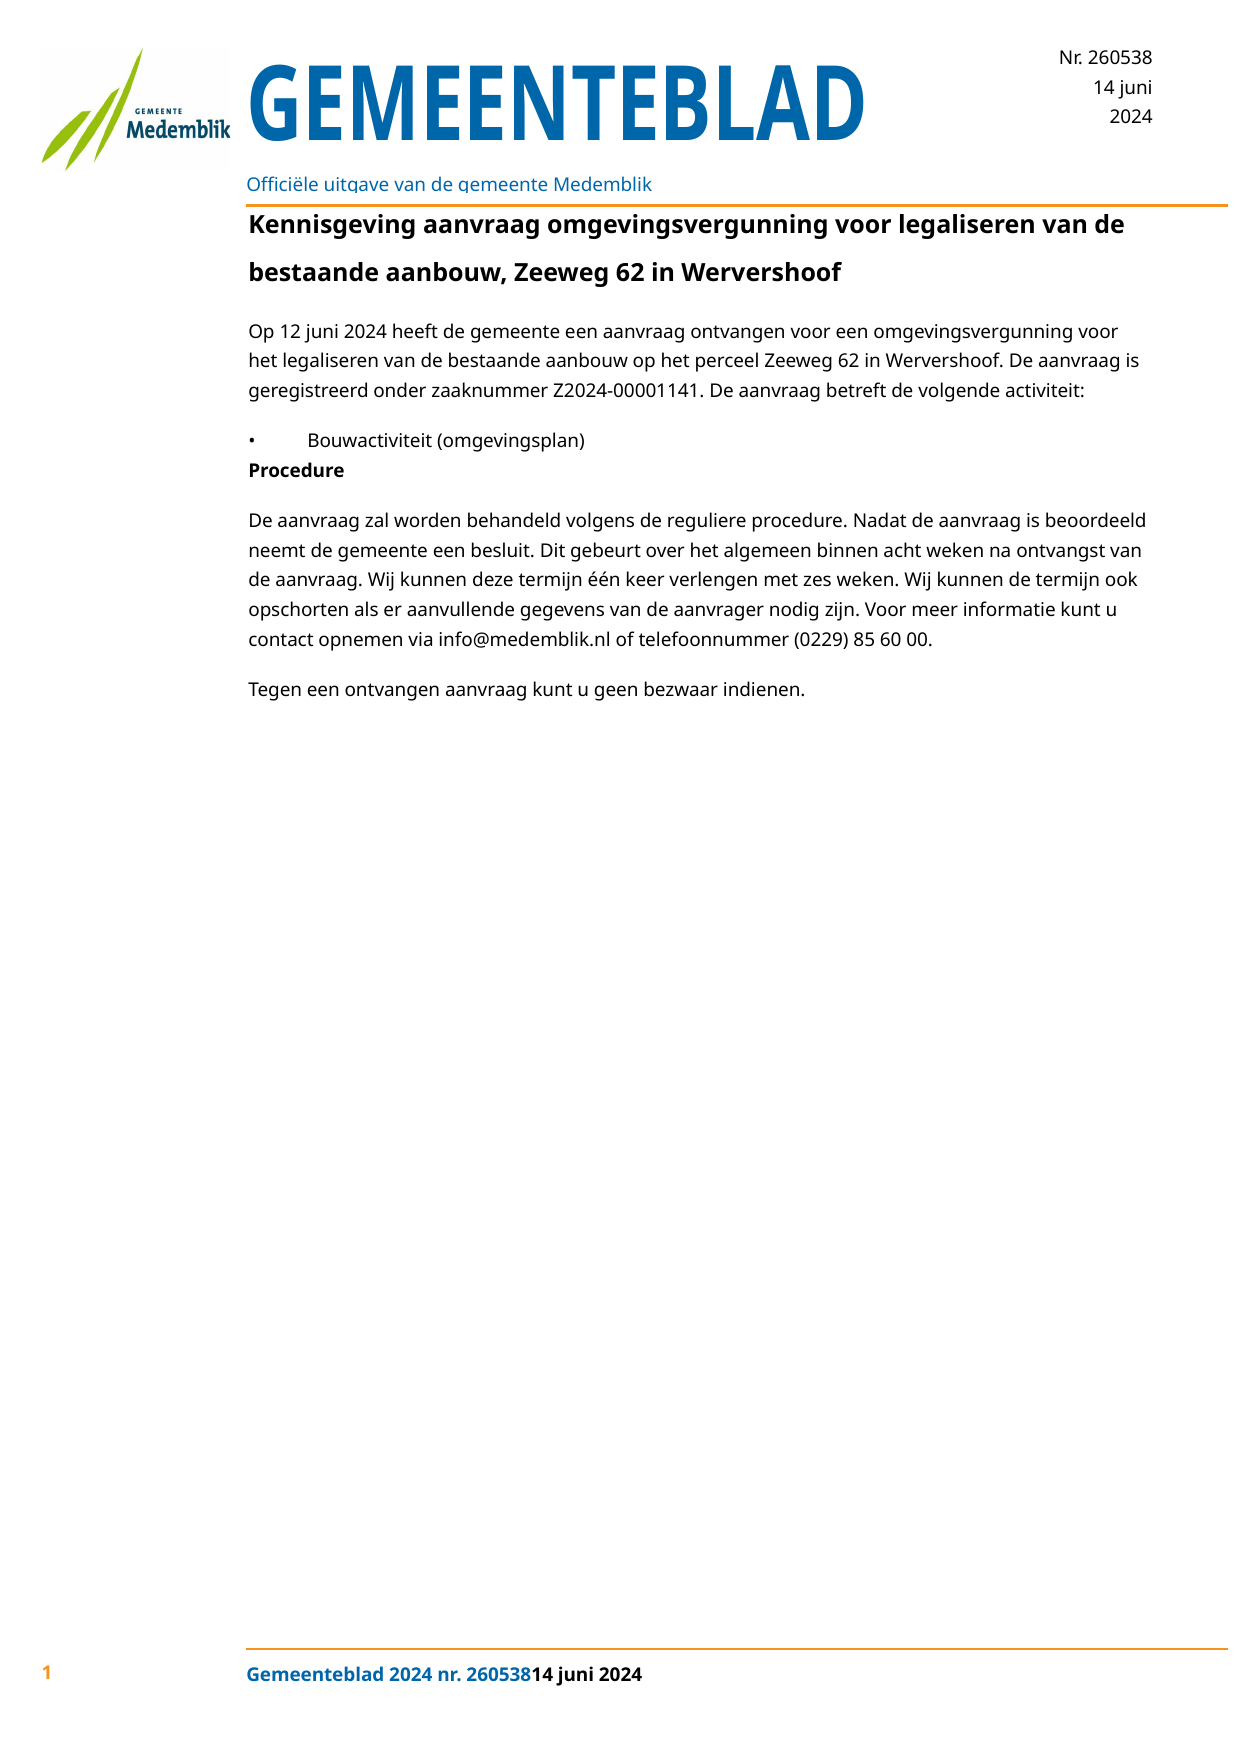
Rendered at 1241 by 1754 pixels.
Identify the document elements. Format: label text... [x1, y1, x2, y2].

list Bouwactiviteit (omgevingsplan) [248, 427, 1152, 453]
text Kennisgeving aanvraag omgevingsvergunning voor legaliseren van de bestaande aanbouw, Zeeweg 62 in Wervershoof [248, 207, 1152, 288]
text Op 12 juni 2024 heeft de gemeente een aanvraag ontvangen voor een omgevingsvergunning voor het legaliseren van de bestaande aanbouw op het perceel Zeeweg 62 in Wervershoof. De aanvraag is geregistreerd onder zaaknummer Z2024-00001141. De aanvraag betreft de volgende activiteit: [248, 318, 1152, 403]
text Tegen een ontvangen aanvraag kunt u geen bezwaar indienen. [248, 676, 1152, 702]
text De aanvraag zal worden behandeld volgens de reguliere procedure. Nadat de aanvraag is beoordeeld neemt de gemeente een besluit. Dit gebeurt over het algemeen binnen acht weken na ontvangst van de aanvraag. Wij kunnen deze termijn één keer verlengen met zes weken. Wij kunnen de termijn ook opschorten als er aanvullende gegevens van de aanvrager nodig zijn. Voor meer informatie kunt u contact opnemen via info@medemblik.nl of telefoonnummer (0229) 85 60 00. [248, 507, 1152, 652]
text Procedure [248, 457, 1152, 483]
picture [41, 47, 231, 172]
